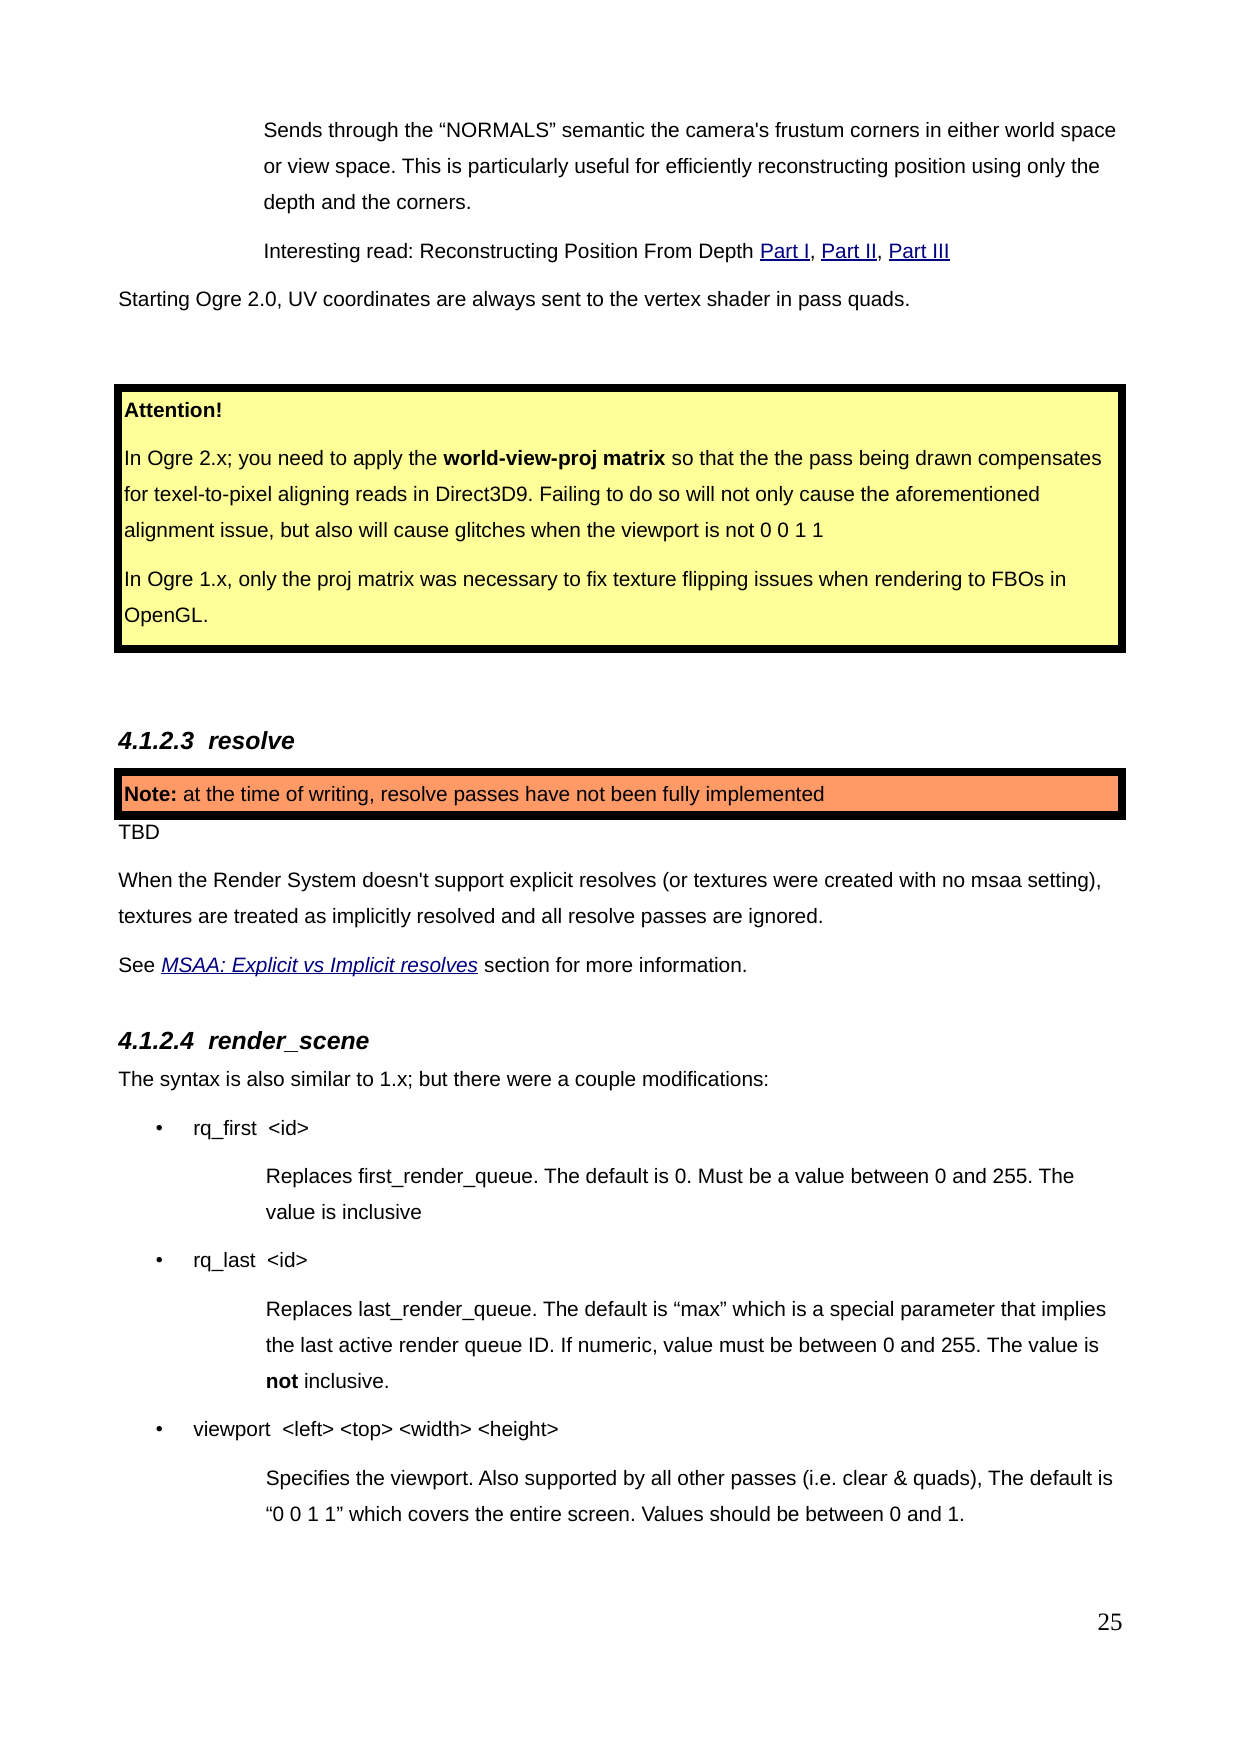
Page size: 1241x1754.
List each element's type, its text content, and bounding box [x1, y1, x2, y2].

text See MSAA: Explicit vs Implicit resolves section for more information. [118, 952, 1122, 976]
list rq_first <id> [156, 1115, 1122, 1139]
text Replaces last_render_queue. The default is “max” which is a special parameter that implies the last active render queue ID. If numeric, value must be between 0 and 255. The value is not inclusive. [266, 1297, 1122, 1393]
subtitle render_scene [118, 1026, 1122, 1054]
subtitle resolve [118, 726, 1122, 755]
table_header Attention! In Ogre 2.x; you need to apply the world-view-proj matrix so that the the pass being drawn compensates for texel-to-pixel aligning reads in Direct3D9. Failing to do so will not only cause the aforementioned alignment issue, but also will cause glitches when the viewport is not 0 0 1 1 In Ogre 1.x, only the proj matrix was necessary to fix texture flipping issues when rendering to FBOs in OpenGL. [122, 392, 1118, 645]
table_header Note: at the time of writing, resolve passes have not been fully implemented [122, 776, 1118, 811]
text Interesting read: Reconstructing Position From Depth Part I, Part II, Part III [263, 238, 1122, 262]
list viewport <left> <top> <width> <height> [156, 1417, 1122, 1441]
text Specifies the viewport. Also supported by all other passes (i.e. clear & quads), The default is “0 0 1 1” which covers the entire screen. Values should be between 0 and 1. [266, 1466, 1122, 1526]
text Starting Ogre 2.0, UV coordinates are always sent to the vertex shader in pass quads. [118, 287, 1122, 311]
text The syntax is also similar to 1.x; but there were a couple modifications: [118, 1067, 1122, 1091]
text Replaces first_render_queue. The default is 0. Must be a value between 0 and 255. The value is inclusive [266, 1164, 1122, 1224]
list rq_last <id> [156, 1248, 1122, 1272]
text Sends through the “NORMALS” semantic the camera's frustum corners in either world space or view space. This is particularly useful for efficiently reconstructing position using only the depth and the corners. [263, 118, 1122, 214]
text TBD [118, 820, 1122, 843]
text When the Render System doesn't support explicit resolves (or textures were created with no msaa setting), textures are treated as implicitly resolved and all resolve passes are ignored. [118, 868, 1122, 928]
